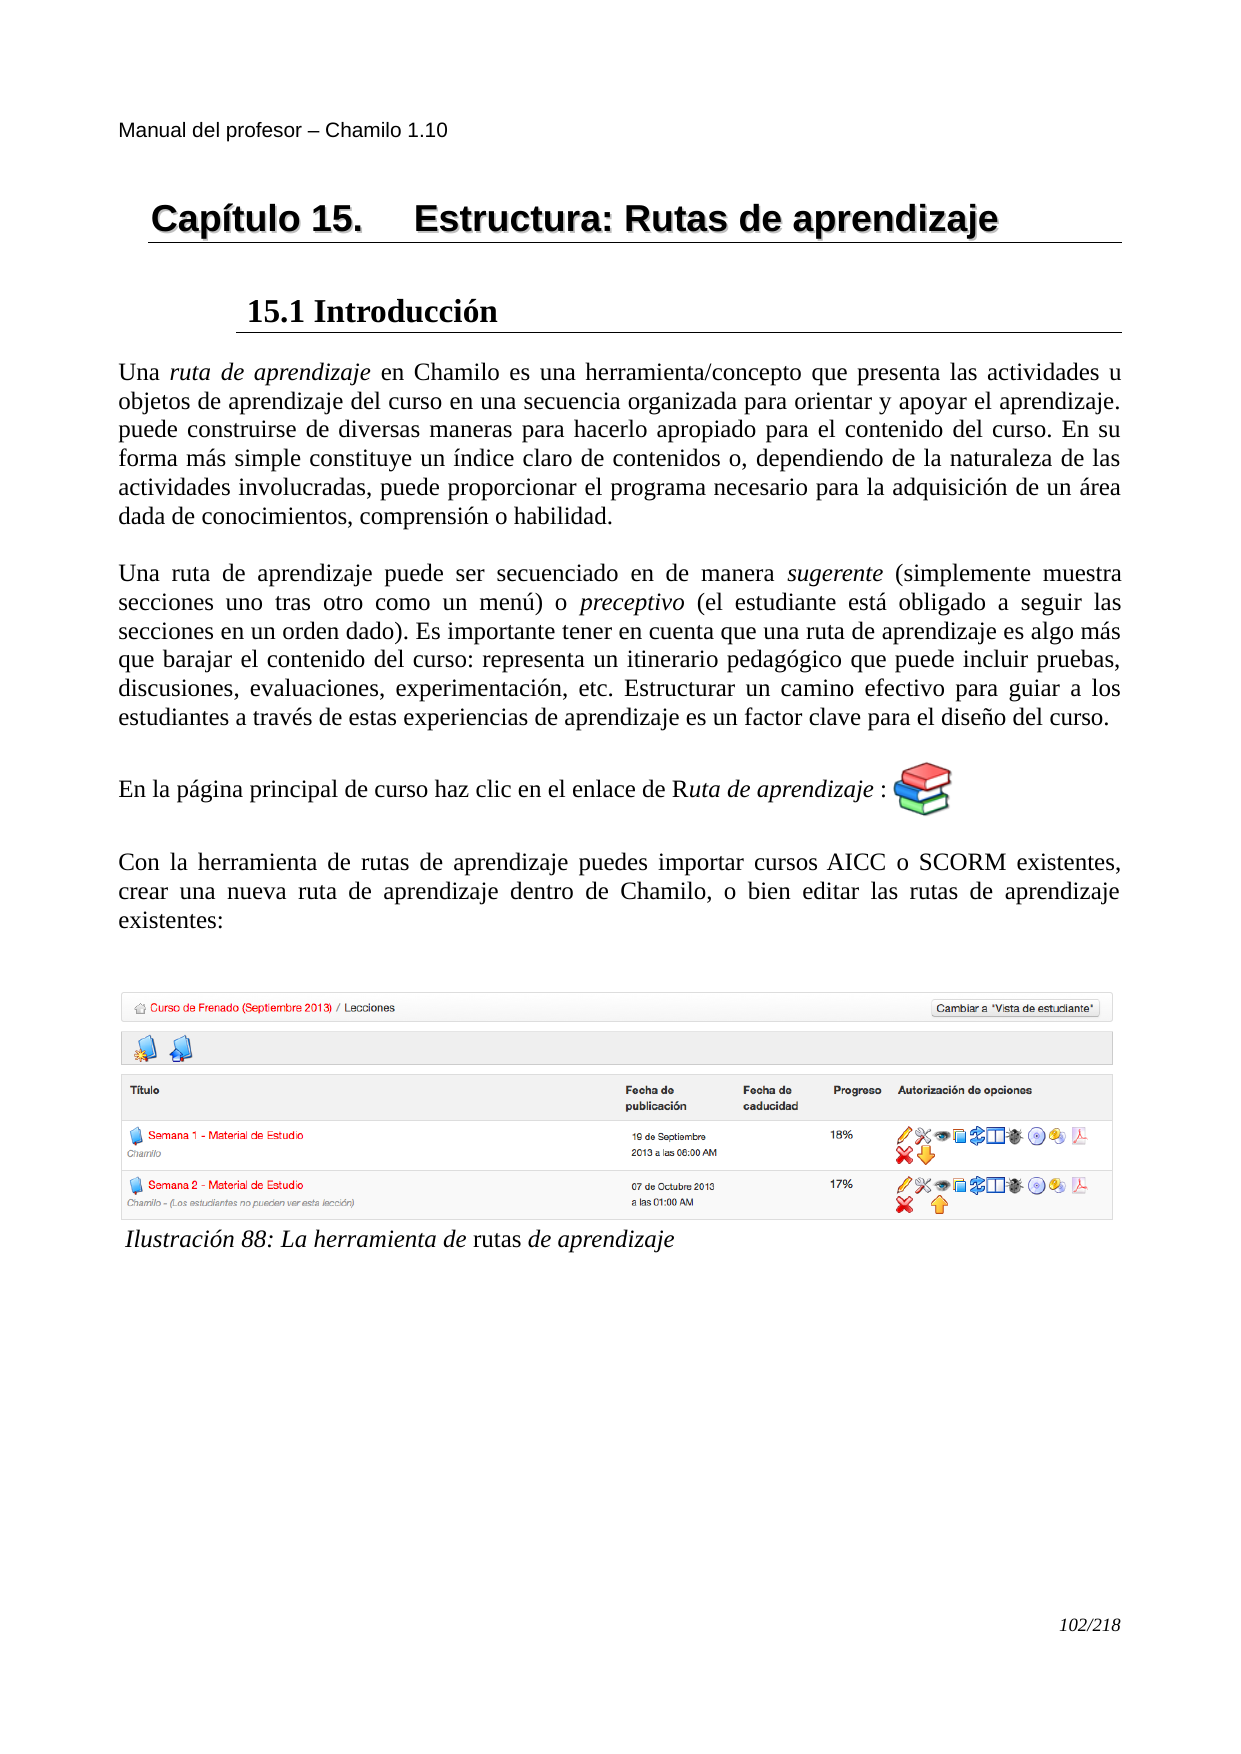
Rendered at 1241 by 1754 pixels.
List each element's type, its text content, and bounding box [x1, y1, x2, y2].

text [953, 759, 1122, 818]
text Una ruta de aprendizaje puede ser secuenciado en de manera sugerente (simplemente muestra secciones uno tras otro como un menú) o preceptivo (el estudiante está obligado a seguir las secciones en un orden dado). Es importante tener en cuenta que una ruta de aprendizaje es algo más que barajar el contenido del curso: representa un itinerario pedagógico que puede incluir pruebas, discusiones, evaluaciones, experimentación, etc. Estructurar un camino efectivo para guiar a los estudiantes a través de estas experiencias de aprendizaje es un factor clave para el diseño del curso. [118, 558, 1122, 731]
subtitle Estructura: Rutas de aprendizaje [148, 193, 1122, 242]
picture [118, 992, 1114, 1225]
subtitle Introducción [236, 291, 1122, 332]
text Con la herramienta de rutas de aprendizaje puedes importar cursos AICC o SCORM existentes, crear una nueva ruta de aprendizaje dentro de Chamilo, o bien editar las rutas de aprendizaje existentes: [118, 847, 1122, 933]
text Una ruta de aprendizaje en Chamilo es una herramienta/concepto que presenta las actividades u objetos de aprendizaje del curso en una secuencia organizada para orientar y apoyar el aprendizaje. puede construirse de diversas maneras para hacerlo apropiado para el contenido del curso. En su forma más simple constituye un índice claro de contenidos o, dependiendo de la naturaleza de las actividades involucradas, puede proporcionar el programa necesario para la adquisición de un área dada de conocimientos, comprensión o habilidad. [118, 357, 1122, 529]
picture [893, 759, 953, 819]
text Ilustración 88: La herramienta de rutas de aprendizaje [125, 1225, 1117, 1253]
text En la página principal de curso haz clic en el enlace de Ruta de aprendizaje : [118, 759, 893, 818]
